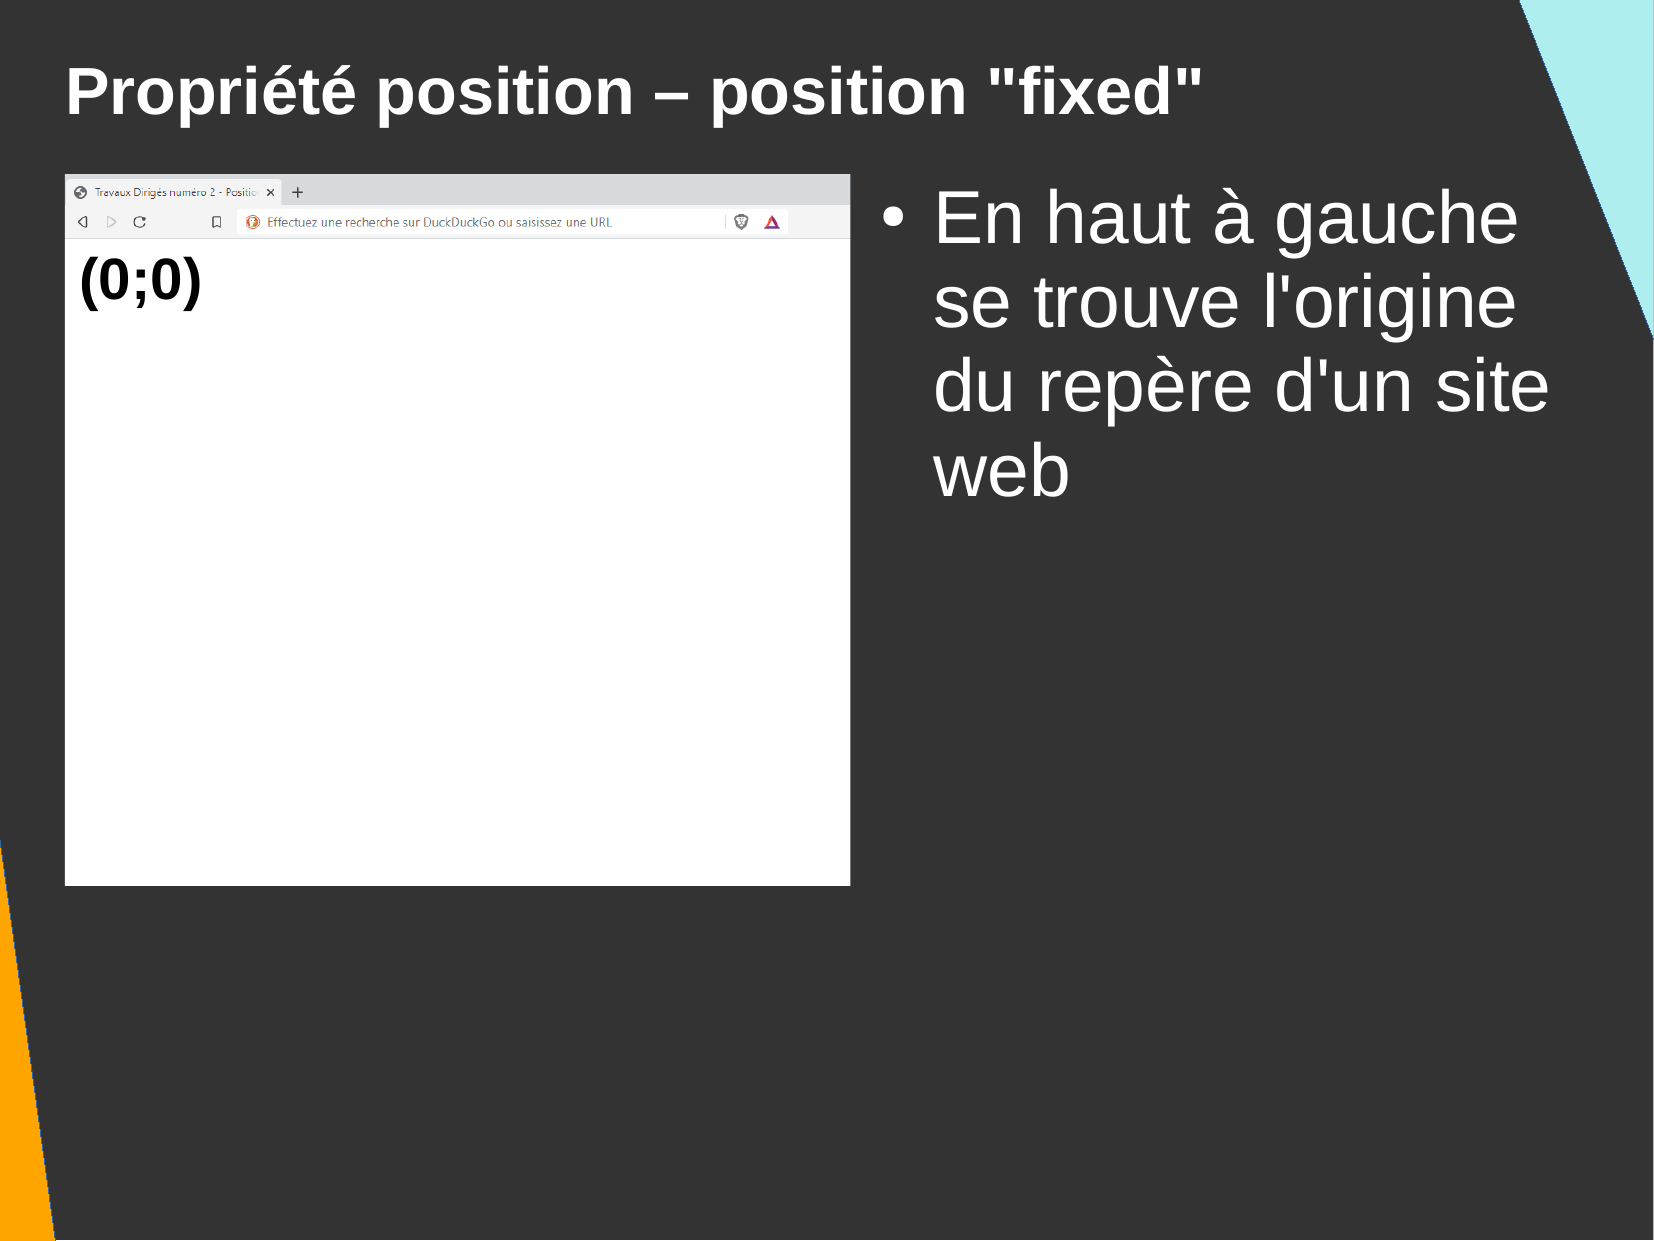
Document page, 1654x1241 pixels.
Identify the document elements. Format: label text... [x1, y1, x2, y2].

title Propriété position – position "fixed" [64, 54, 1553, 135]
text_box [0, 839, 56, 1241]
list En haut à gauche se trouve l'origine du repère d'un site web [862, 176, 1619, 768]
text_box (0;0) [64, 239, 396, 319]
text_box [1519, 0, 1654, 340]
picture [64, 174, 851, 886]
